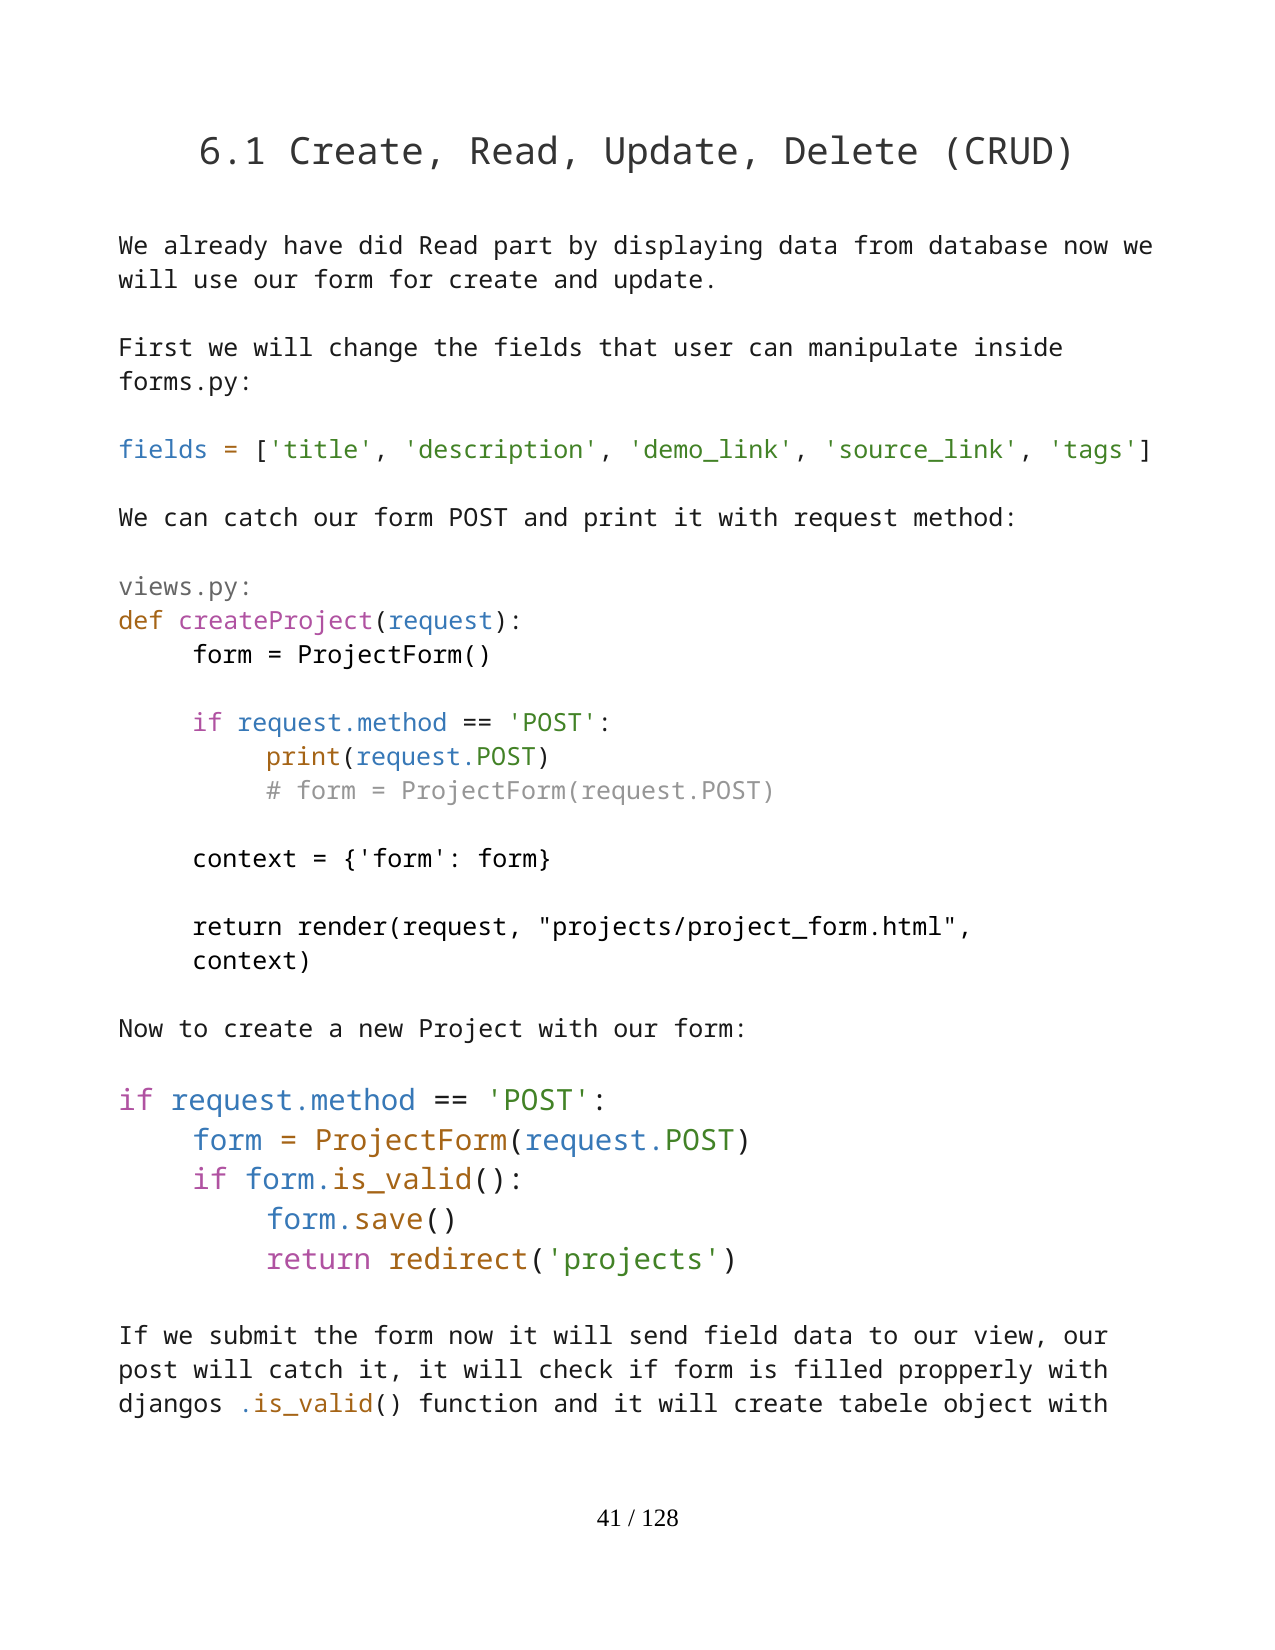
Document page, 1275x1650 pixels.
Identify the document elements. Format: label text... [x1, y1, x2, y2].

text return redirect('projects') [118, 1238, 1157, 1278]
text views.py: [118, 568, 1157, 602]
subtitle 6.1 Create, Read, Update, Delete (CRUD) [118, 124, 1157, 175]
text fields = ['title', 'description', 'demo_link', 'source_link', 'tags'] [118, 432, 1157, 466]
text form = ProjectForm(request.POST) [118, 1119, 1157, 1158]
text print(request.POST) [118, 738, 1157, 773]
text form = ProjectForm() [118, 636, 1157, 670]
text We already have did Read part by displaying data from database now we will use our form for create and update. [118, 228, 1157, 296]
text if form.is_valid(): [118, 1158, 1157, 1198]
text We can catch our form POST and print it with request method: [118, 500, 1157, 534]
text return render(request, "projects/project_form.html", context) [118, 909, 1157, 977]
text def createProject(request): [118, 602, 1157, 636]
text First we will change the fields that user can manipulate inside forms.py: [118, 330, 1157, 398]
text context = {'form': form} [118, 841, 1157, 909]
text If we submit the form now it will send field data to our view, our post will catch it, it will check if form is filled propperly with djangos .is_valid() function and it will create tabele object with [118, 1317, 1157, 1419]
text # form = ProjectForm(request.POST) [118, 773, 1157, 807]
text if request.method == 'POST': [118, 704, 1157, 738]
text Now to create a new Project with our form: [118, 1011, 1157, 1045]
text form.save() [118, 1198, 1157, 1238]
text if request.method == 'POST': [118, 1079, 1157, 1119]
